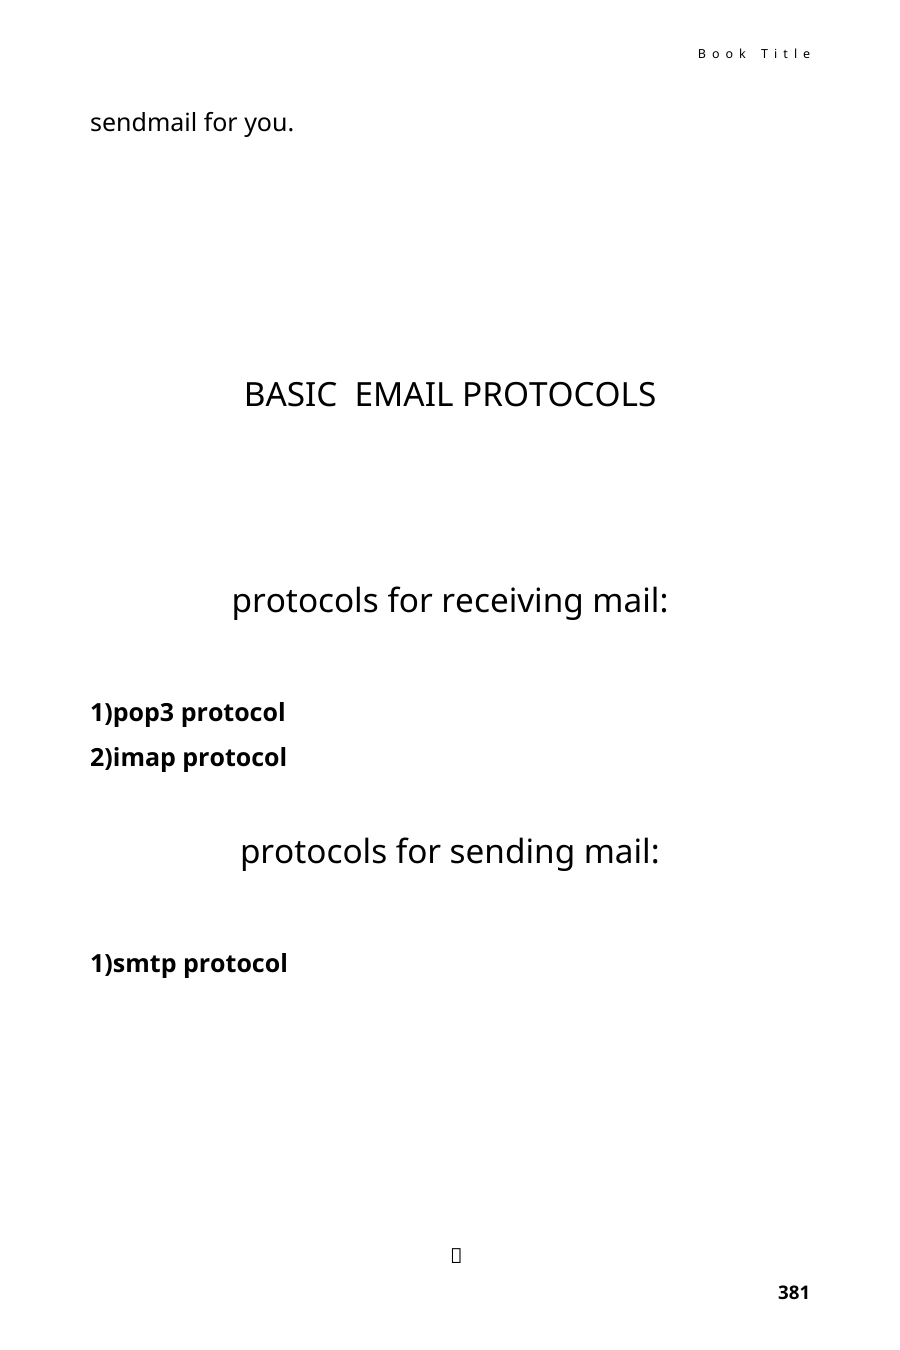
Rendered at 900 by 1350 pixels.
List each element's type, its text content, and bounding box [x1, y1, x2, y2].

text protocols for receiving mail: [90, 577, 810, 622]
text 1)pop3 protocol [90, 695, 810, 729]
text protocols for sending mail: [90, 828, 810, 873]
text 1)smtp protocol [90, 946, 810, 980]
text 2)imap protocol [90, 739, 810, 773]
text BASIC EMAIL PROTOCOLS [90, 371, 810, 416]
text sendmail for you. [90, 105, 810, 139]
